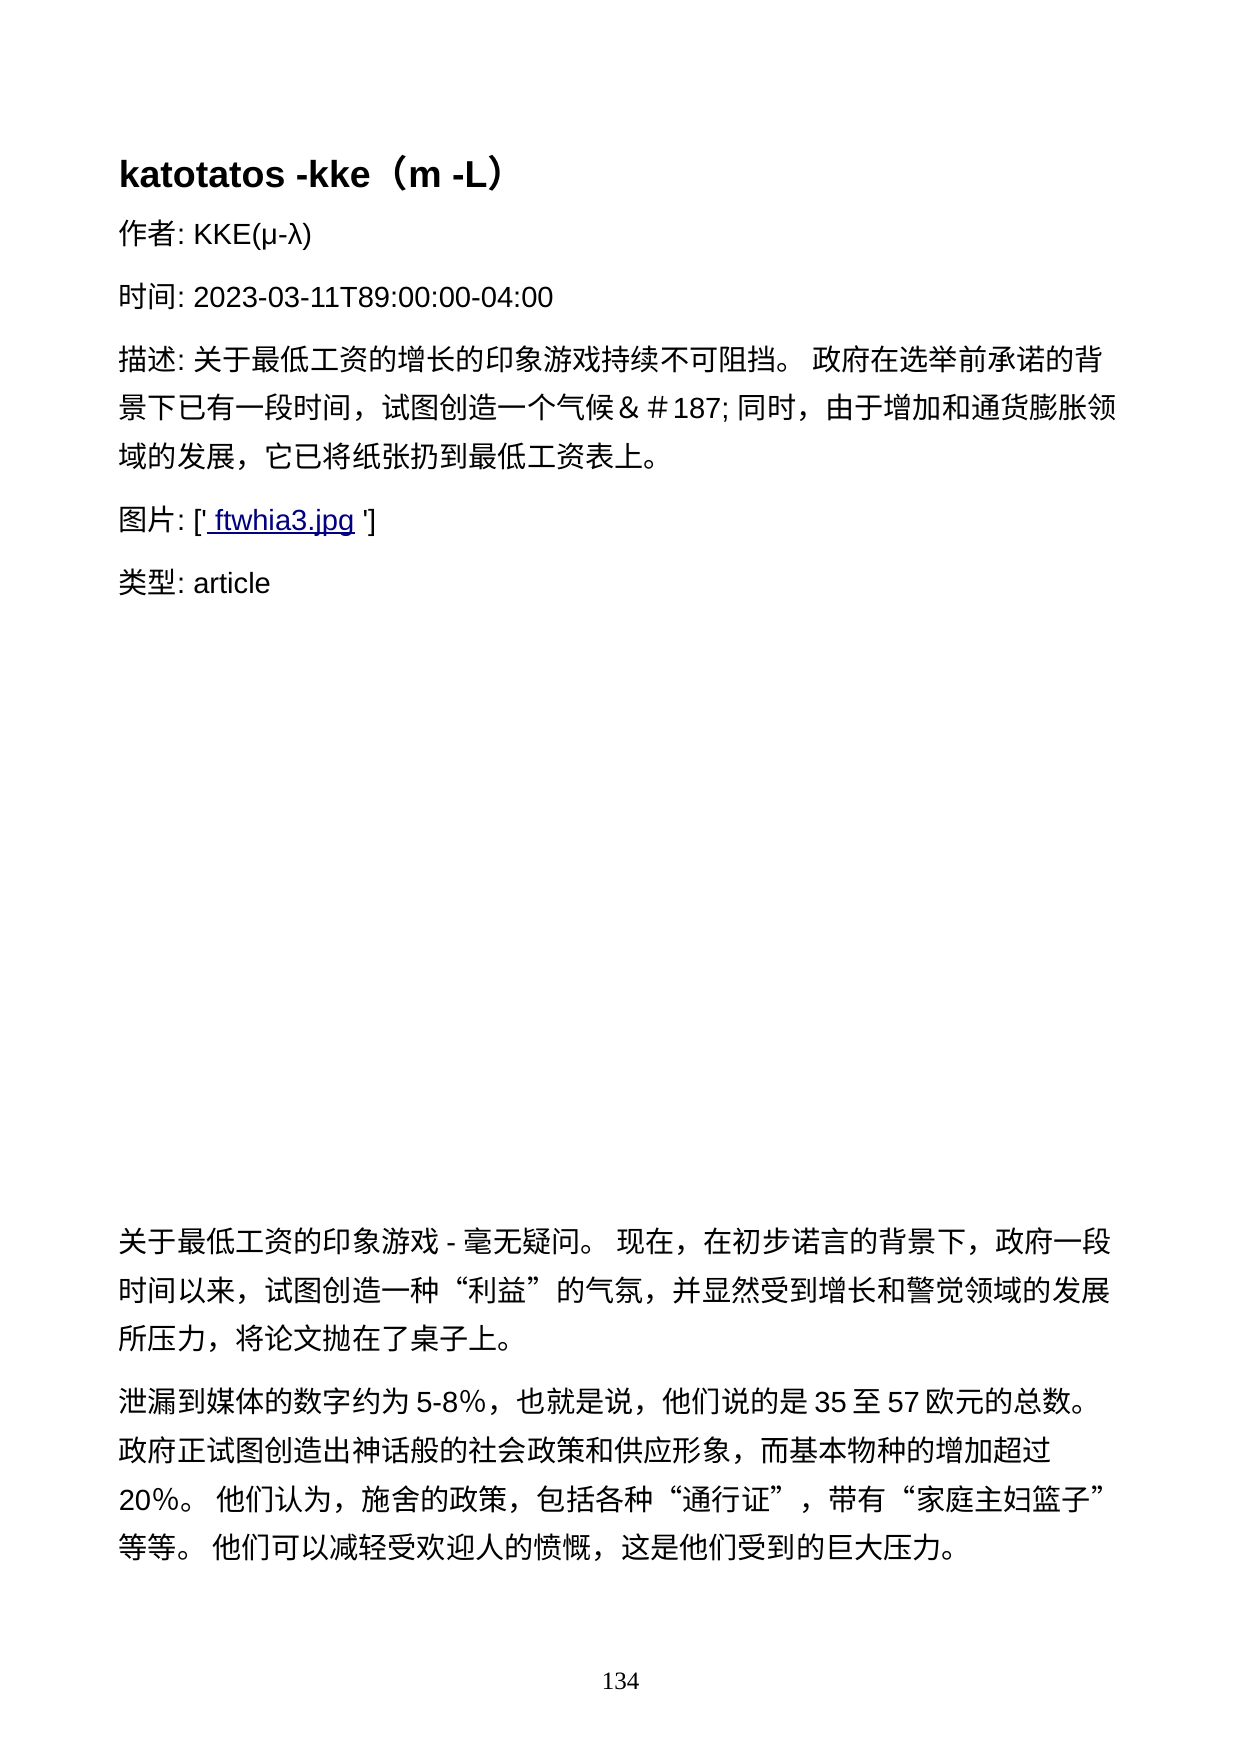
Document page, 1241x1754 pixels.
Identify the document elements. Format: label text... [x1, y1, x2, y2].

text 描述: 关于最低工资的增长的印象游戏持续不可阻挡。 政府在选举前承诺的背景下已有一段时间，试图创造一个气候＆＃187; 同时，由于增加和通货膨胀领域的发展，它已将纸张扔到最低工资表上。 [118, 337, 1122, 476]
text 作者: ΚΚΕ(μ-λ) [118, 210, 1122, 253]
text 时间: 2023-03-11T89:00:00-04:00 [118, 273, 1122, 316]
text 关于最低工资的印象游戏 - 毫无疑问。 现在，在初步诺言的背景下，政府一段时间以来，试图创造一种“利益”的气氛，并显然受到增长和警觉领域的发展所压力，将论文抛在了桌子上。 [118, 623, 1122, 1358]
text 泄漏到媒体的数字约为5-8％，也就是说，他们说的是35至57欧元的总数。 政府正试图创造出神话般的社会政策和供应形象，而基本物种的增加超过20％。 他们认为，施舍的政策，包括各种“通行证”，带有“家庭主妇篮子”等等。 他们可以减轻受欢迎人的愤慨，这是他们受到的巨大压力。 [118, 1379, 1122, 1567]
subtitle katotatos -kke（m -L） [118, 143, 1122, 198]
text 图片: [' ftwhia3.jpg '] [118, 497, 1122, 539]
text 类型: article [118, 560, 1122, 602]
